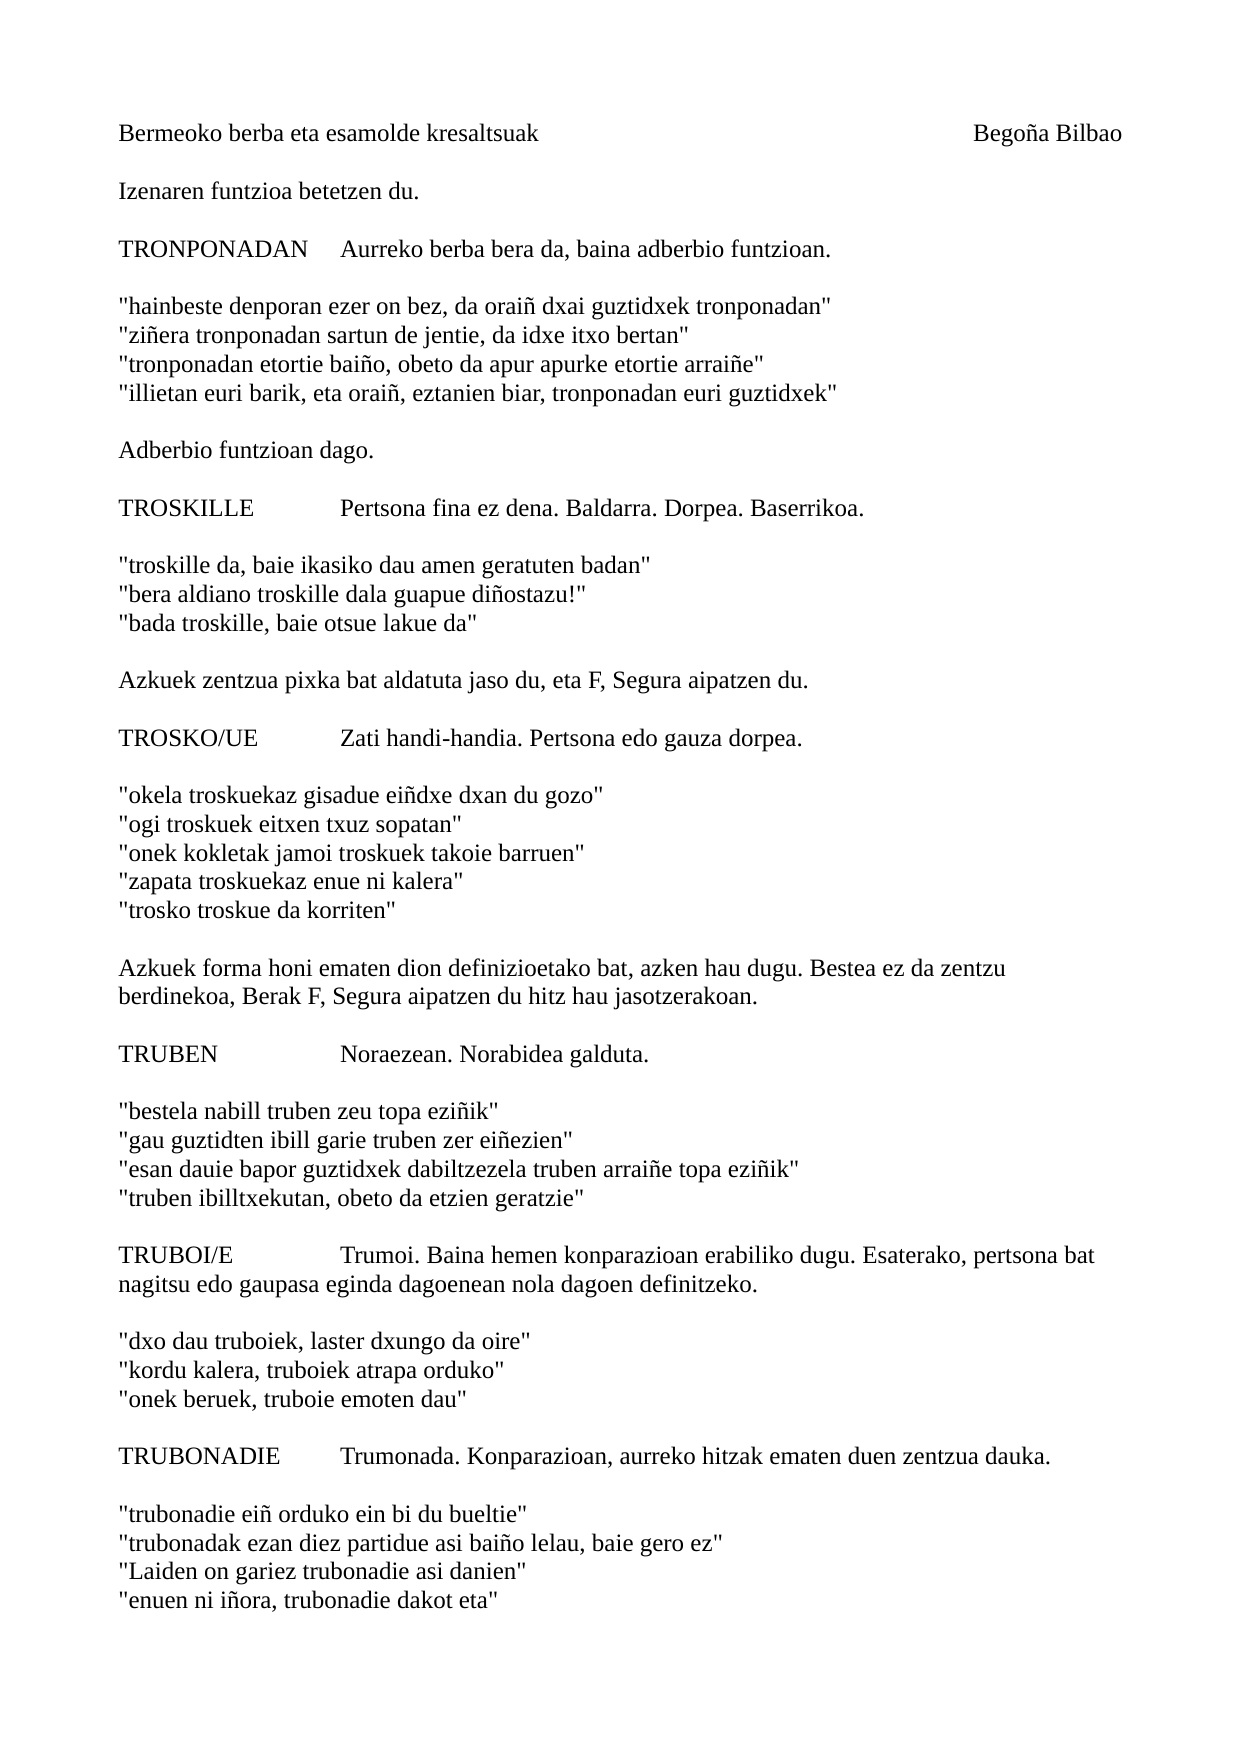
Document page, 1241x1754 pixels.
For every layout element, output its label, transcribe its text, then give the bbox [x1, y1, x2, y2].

text "troskille da, baie ikasiko dau amen geratuten badan" [118, 550, 1122, 579]
text "onek kokletak jamoi troskuek takoie barruen" [118, 838, 1122, 866]
text "trubonadak ezan diez partidue asi baiño lelau, baie gero ez" [118, 1528, 1122, 1556]
text "hainbeste denporan ezer on bez, da oraiñ dxai guztidxek tronponadan" [118, 291, 1122, 320]
text TROSKO/UE Zati handi-handia. Pertsona edo gauza dorpea. [118, 723, 1122, 751]
text TROSKILLE Pertsona fina ez dena. Baldarra. Dorpea. Baserrikoa. [118, 493, 1122, 521]
text Azkuek forma honi ematen dion definizioetako bat, azken hau dugu. Bestea ez da zentzu berdinekoa, Berak F, Segura aipatzen du hitz hau jasotzerakoan. [118, 953, 1122, 1010]
text Azkuek zentzua pixka bat aldatuta jaso du, eta F, Segura aipatzen du. [118, 665, 1122, 694]
text "dxo dau truboiek, laster dxungo da oire" [118, 1326, 1122, 1355]
text "Laiden on gariez trubonadie asi danien" [118, 1556, 1122, 1585]
text "bada troskille, baie otsue lakue da" [118, 608, 1122, 636]
text "okela troskuekaz gisadue eiñdxe dxan du gozo" [118, 780, 1122, 809]
text TRUBONADIE Trumonada. Konparazioan, aurreko hitzak ematen duen zentzua dauka. [118, 1441, 1122, 1470]
text "ziñera tronponadan sartun de jentie, da idxe itxo bertan" [118, 320, 1122, 349]
text "kordu kalera, truboiek atrapa orduko" [118, 1355, 1122, 1384]
text "esan dauie bapor guztidxek dabiltzezela truben arraiñe topa eziñik" [118, 1154, 1122, 1183]
text "trubonadie eiñ orduko ein bi du bueltie" [118, 1499, 1122, 1528]
text TRUBOI/E Trumoi. Baina hemen konparazioan erabiliko dugu. Esaterako, pertsona bat nagitsu edo gaupasa eginda dagoenean nola dagoen definitzeko. [118, 1240, 1122, 1298]
text TRUBEN Noraezean. Norabidea galduta. [118, 1039, 1122, 1068]
text "onek beruek, truboie emoten dau" [118, 1384, 1122, 1413]
text "ogi troskuek eitxen txuz sopatan" [118, 809, 1122, 838]
text TRONPONADAN Aurreko berba bera da, baina adberbio funtzioan. [118, 234, 1122, 263]
text "tronponadan etortie baiño, obeto da apur apurke etortie arraiñe" [118, 349, 1122, 378]
text "bera aldiano troskille dala guapue diñostazu!" [118, 579, 1122, 608]
text Adberbio funtzioan dago. [118, 435, 1122, 464]
text "bestela nabill truben zeu topa eziñik" [118, 1096, 1122, 1125]
text "enuen ni iñora, trubonadie dakot eta" [118, 1585, 1122, 1614]
text "trosko troskue da korriten" [118, 895, 1122, 924]
text "zapata troskuekaz enue ni kalera" [118, 866, 1122, 895]
text "gau guztidten ibill garie truben zer eiñezien" [118, 1125, 1122, 1154]
text "truben ibilltxekutan, obeto da etzien geratzie" [118, 1183, 1122, 1211]
text "illietan euri barik, eta oraiñ, eztanien biar, tronponadan euri guztidxek" [118, 378, 1122, 406]
text Izenaren funtzioa betetzen du. [118, 176, 1122, 205]
